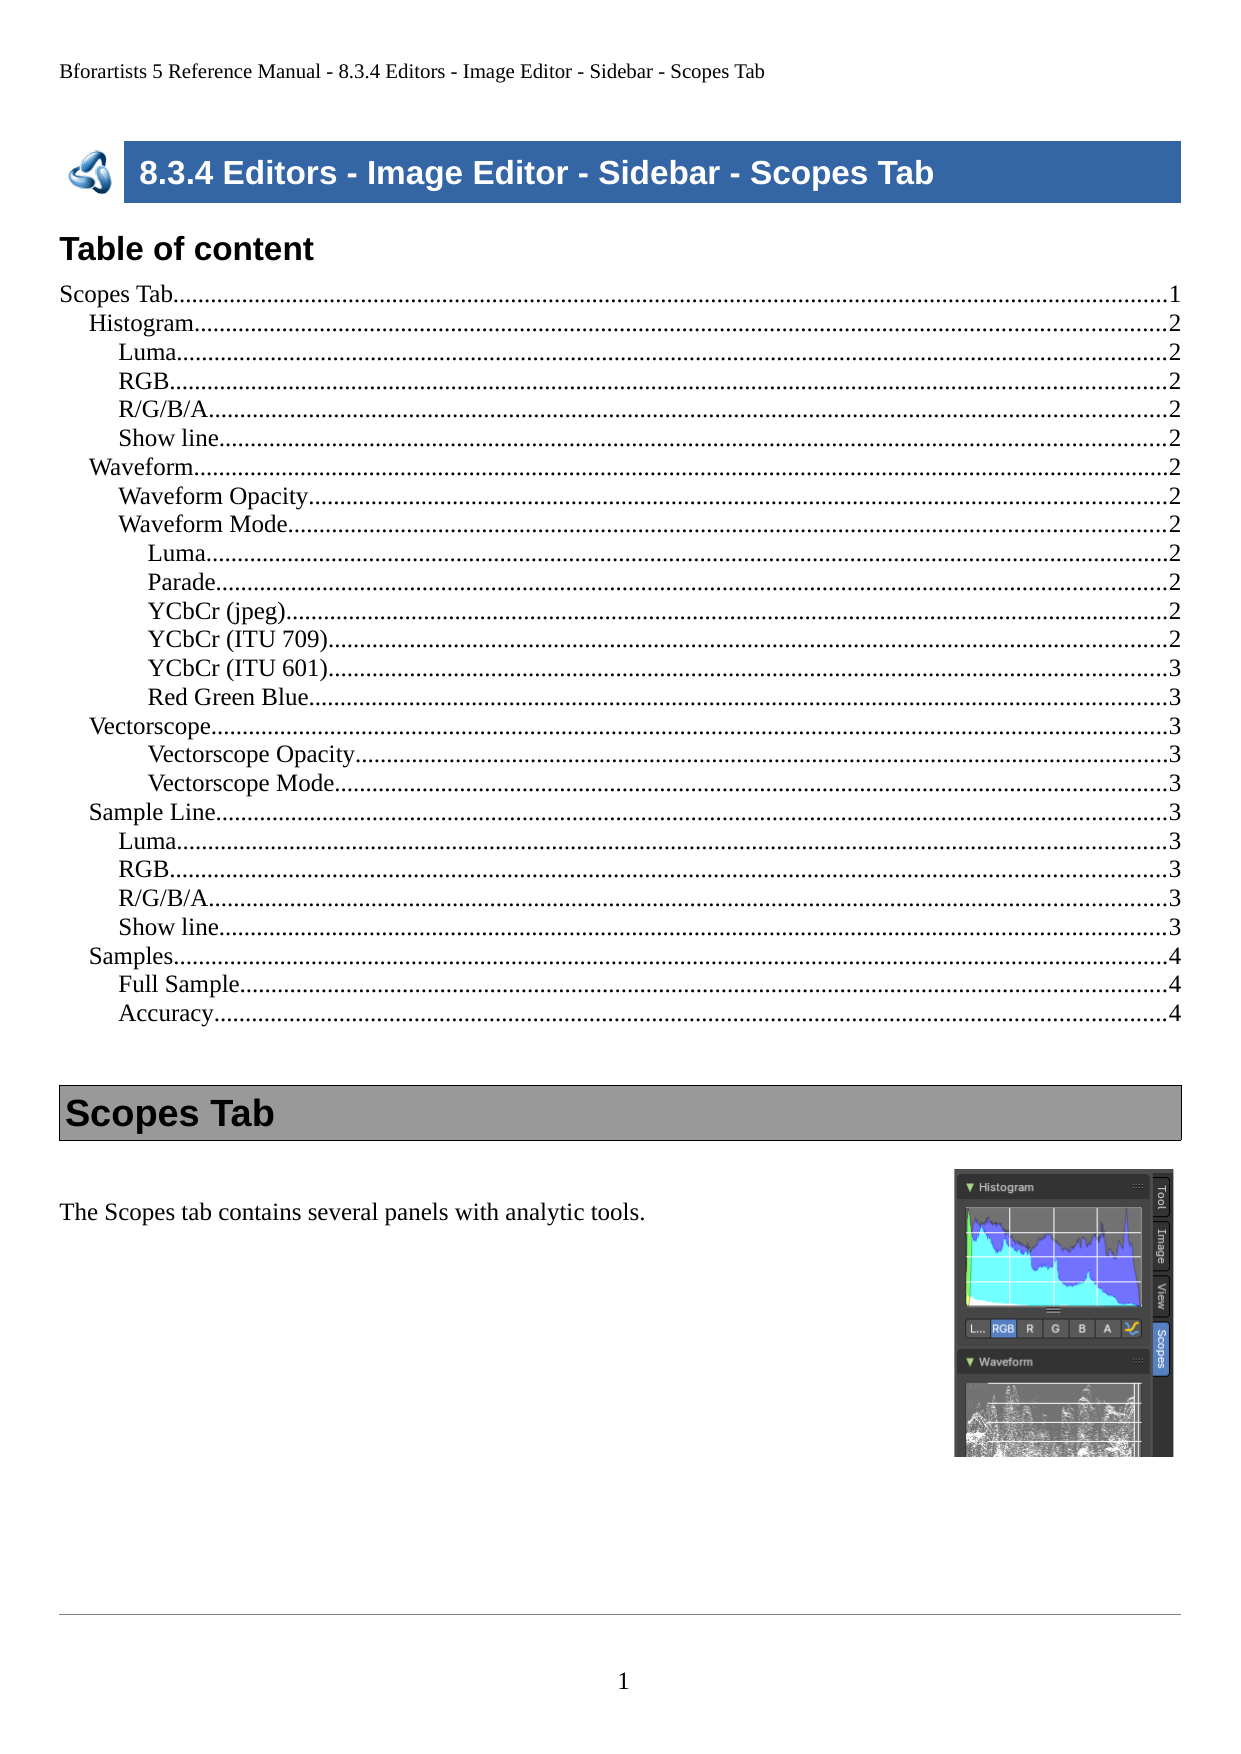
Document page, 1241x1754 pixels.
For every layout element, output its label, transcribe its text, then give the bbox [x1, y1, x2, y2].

text Luma 3 [118, 826, 1181, 854]
text Vectorscope Opacity 3 [147, 739, 1181, 768]
text Red Green Blue 3 [147, 682, 1181, 711]
text Full Sample 4 [118, 969, 1181, 998]
text YCbCr (ITU 709) 2 [147, 624, 1181, 653]
picture [65, 147, 114, 197]
text Sample Line 3 [88, 797, 1181, 826]
text Vectorscope 3 [88, 711, 1181, 739]
text Vectorscope Mode 3 [147, 768, 1181, 797]
text Waveform 2 [88, 452, 1181, 481]
text RGB 2 [118, 366, 1181, 394]
table_header Scopes Tab [60, 1086, 1181, 1140]
text Waveform Mode 2 [118, 509, 1181, 538]
text Scopes Tab 1 [59, 279, 1181, 308]
text Accuracy 4 [118, 998, 1181, 1027]
text YCbCr (jpeg) 2 [147, 596, 1181, 624]
text Parade 2 [147, 567, 1181, 596]
text R/G/B/A 3 [118, 883, 1181, 912]
text The Scopes tab contains several panels with analytic tools. [59, 1197, 954, 1226]
text Show line 2 [118, 423, 1181, 452]
text Show line 3 [118, 912, 1181, 941]
text YCbCr (ITU 601) 3 [147, 653, 1181, 682]
text Waveform Opacity 2 [118, 481, 1181, 509]
text R/G/B/A 2 [118, 394, 1181, 423]
text Luma 2 [147, 538, 1181, 567]
text RGB 3 [118, 854, 1181, 883]
table_header 8.3.4 Editors - Image Editor - Sidebar - Scopes Tab [124, 141, 1181, 203]
text Samples 4 [88, 941, 1181, 969]
picture [954, 1169, 1174, 1457]
text Histogram 2 [88, 308, 1181, 337]
subtitle Table of content [59, 228, 1181, 267]
table_header [59, 141, 124, 203]
text Luma 2 [118, 337, 1181, 366]
